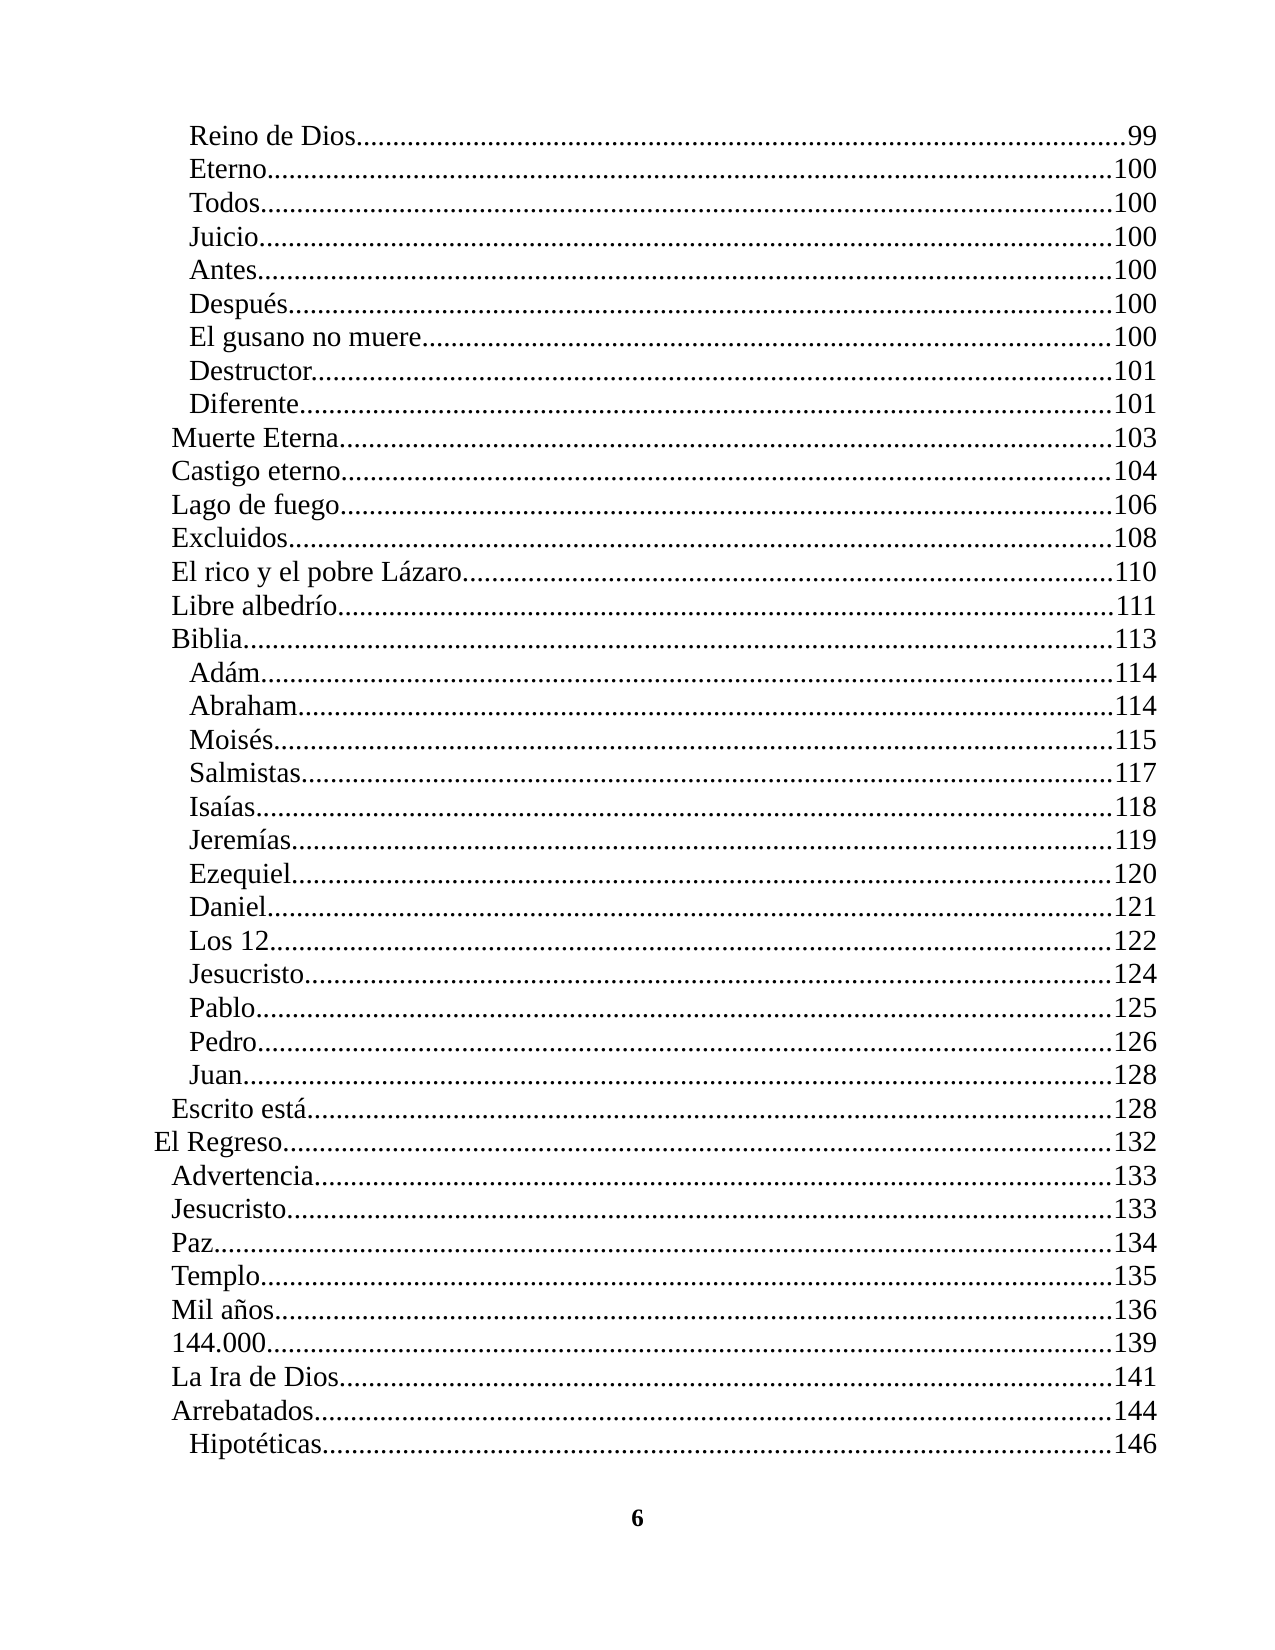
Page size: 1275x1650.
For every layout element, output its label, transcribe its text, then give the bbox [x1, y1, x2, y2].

text Antes. 100 [189, 252, 1157, 286]
text Pablo. 125 [189, 990, 1157, 1024]
text Jeremías. 119 [189, 822, 1157, 856]
text Lago de fuego. 106 [171, 487, 1157, 521]
text Después. 100 [189, 286, 1157, 319]
text Eterno. 100 [189, 152, 1157, 185]
text Biblia. 113 [171, 621, 1157, 655]
text Isaías. 118 [189, 789, 1157, 822]
text Los 12. 122 [189, 923, 1157, 957]
text Jesucristo. 124 [189, 957, 1157, 990]
text Juicio. 100 [189, 219, 1157, 252]
text Castigo eterno. 104 [171, 453, 1157, 487]
text Daniel. 121 [189, 889, 1157, 923]
text Mil años. 136 [171, 1292, 1157, 1326]
text Salmistas. 117 [189, 755, 1157, 789]
text Todos. 100 [189, 185, 1157, 219]
text Pedro. 126 [189, 1024, 1157, 1057]
text Destructor. 101 [189, 353, 1157, 386]
text Juan. 128 [189, 1057, 1157, 1091]
text Hipotéticas. 146 [189, 1426, 1157, 1460]
text La Ira de Dios. 141 [171, 1359, 1157, 1393]
text Advertencia. 133 [171, 1158, 1157, 1191]
text Muerte Eterna. 103 [171, 420, 1157, 453]
text Paz. 134 [171, 1225, 1157, 1258]
text Templo. 135 [171, 1258, 1157, 1292]
text Jesucristo. 133 [171, 1191, 1157, 1225]
text Excluidos. 108 [171, 521, 1157, 554]
text Reino de Dios. 99 [189, 118, 1157, 152]
text El Regreso. 132 [153, 1124, 1157, 1158]
text Moisés. 115 [189, 722, 1157, 755]
text El rico y el pobre Lázaro. 110 [171, 554, 1157, 588]
text Escrito está. 128 [171, 1091, 1157, 1124]
text Ezequiel. 120 [189, 856, 1157, 889]
text Libre albedrío. 111 [171, 588, 1157, 621]
text Adám. 114 [189, 655, 1157, 688]
text El gusano no muere. 100 [189, 319, 1157, 353]
text Abraham. 114 [189, 688, 1157, 722]
text Diferente. 101 [189, 386, 1157, 420]
text 144.000 139 [171, 1326, 1157, 1359]
text Arrebatados. 144 [171, 1393, 1157, 1426]
